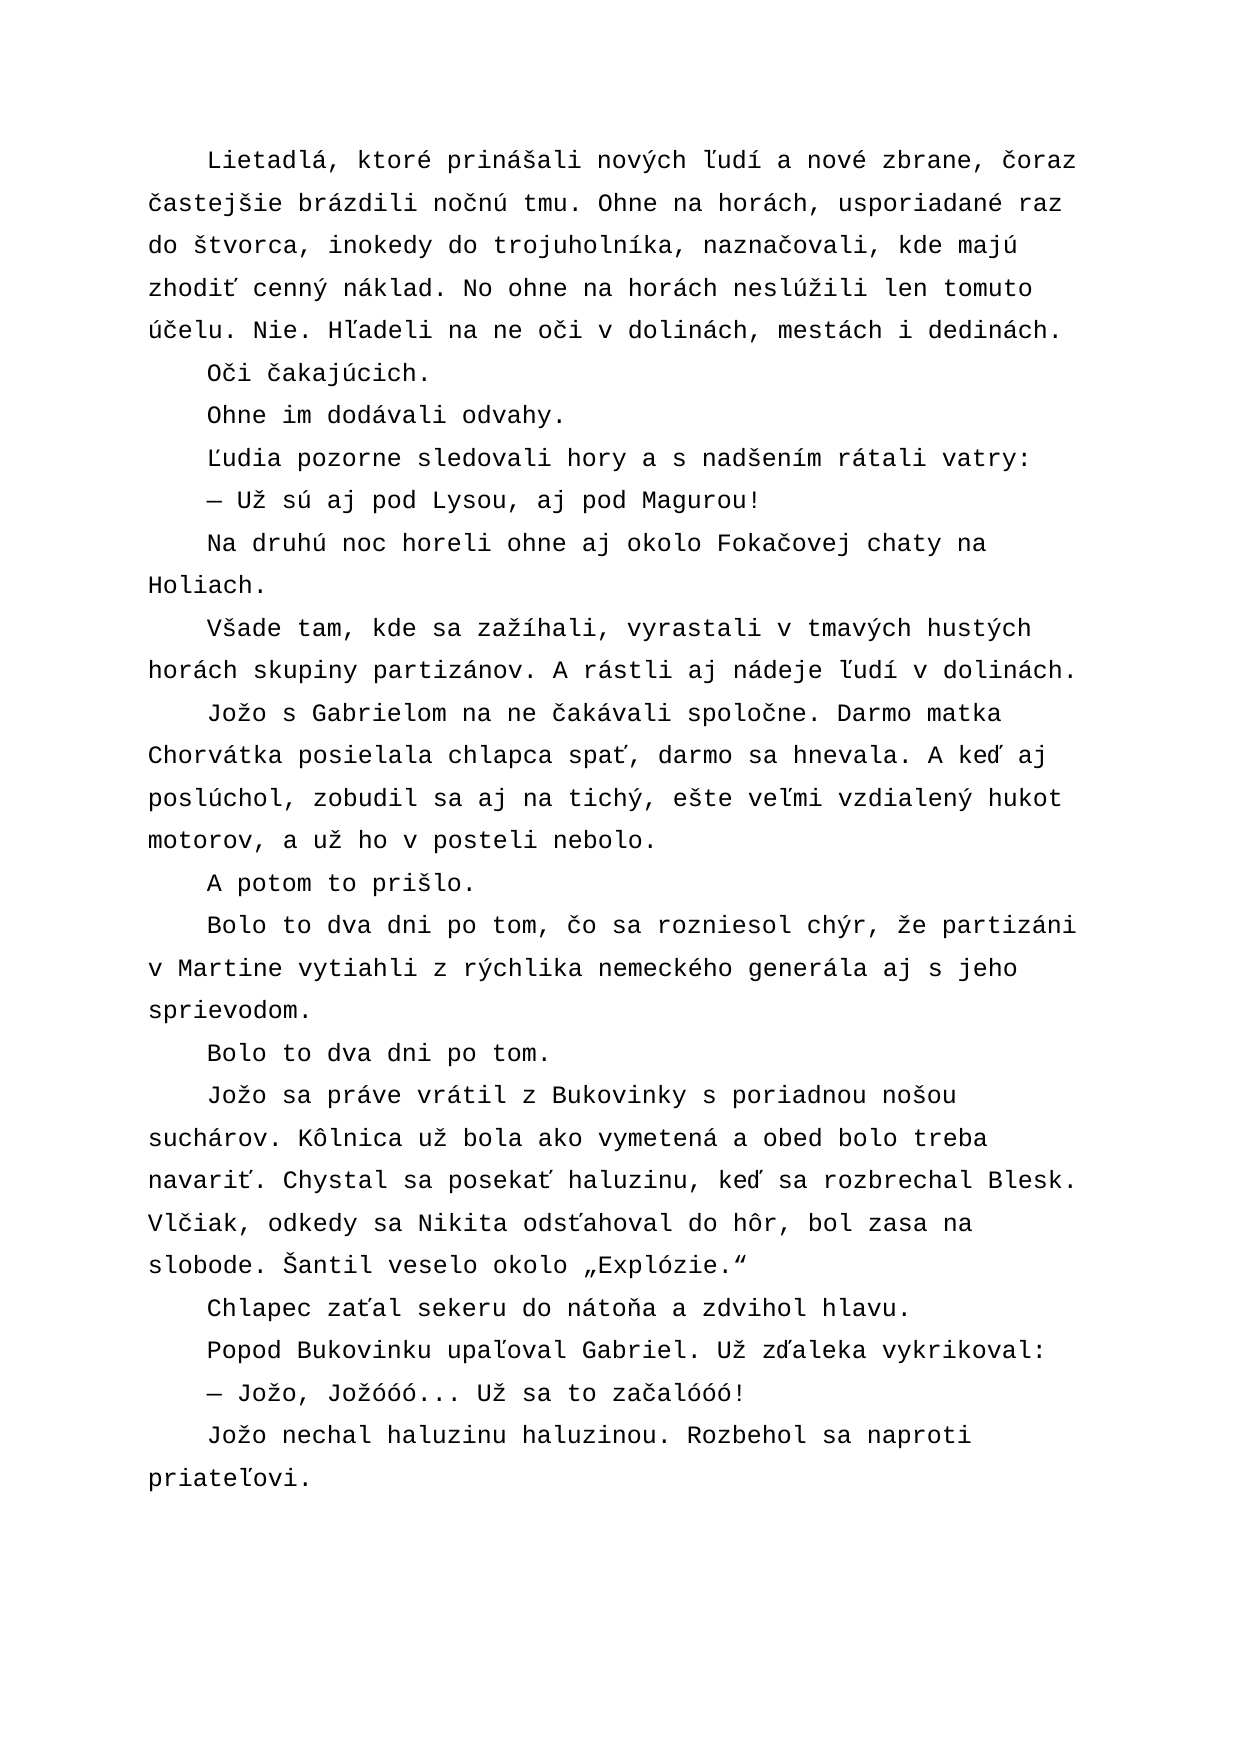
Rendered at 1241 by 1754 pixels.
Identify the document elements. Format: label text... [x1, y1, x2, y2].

text Jožo sa práve vrátil z Bukovinky s poriadnou nošou suchárov. Kôlnica už bola ako vymetená a obed bolo treba navariť. Chystal sa posekať haluzinu, keď sa rozbrechal Blesk. Vlčiak, odkedy sa Nikita odsťahoval do hôr, bol zasa na slobode. Šantil veselo okolo „Explózie.“ [148, 1083, 1093, 1281]
text Jožo s Gabrielom na ne čakávali spoločne. Darmo matka Chorvátka posielala chlapca spať, darmo sa hnevala. A keď aj poslúchol, zobudil sa aj na tichý, ešte veľmi vzdialený hukot motorov, a už ho v posteli nebolo. [148, 700, 1093, 856]
text Lietadlá, ktoré prinášali nových ľudí a nové zbrane, čoraz častejšie brázdili nočnú tmu. Ohne na horách, usporiadané raz do štvorca, inokedy do trojuholníka, naznačovali, kde majú zhodiť cenný náklad. No ohne na horách neslúžili len tomuto účelu. Nie. Hľadeli na ne oči v dolinách, mestách i dedinách. [148, 148, 1093, 346]
text A potom to prišlo. [148, 870, 1093, 898]
text — Už sú aj pod Lysou, aj pod Magurou! [148, 488, 1093, 516]
text Všade tam, kde sa zažíhali, vyrastali v tmavých hustých horách skupiny partizánov. A rástli aj nádeje ľudí v dolinách. [148, 615, 1093, 686]
text — Jožo, Jožóóó... Už sa to začalóóó! [148, 1380, 1093, 1408]
text Ohne im dodávali odvahy. [148, 403, 1093, 431]
text Bolo to dva dni po tom. [148, 1040, 1093, 1068]
text Oči čakajúcich. [148, 360, 1093, 388]
text Chlapec zaťal sekeru do nátoňa a zdvihol hlavu. [148, 1295, 1093, 1323]
text Popod Bukovinku upaľoval Gabriel. Už zďaleka vykrikoval: [148, 1338, 1093, 1366]
text Bolo to dva dni po tom, čo sa rozniesol chýr, že partizáni v Martine vytiahli z rýchlika nemeckého generála aj s jeho sprievodom. [148, 913, 1093, 1026]
text Jožo nechal haluzinu haluzinou. Rozbehol sa naproti priateľovi. [148, 1423, 1093, 1493]
text Ľudia pozorne sledovali hory a s nadšením rátali vatry: [148, 445, 1093, 473]
text Na druhú noc horeli ohne aj okolo Fokačovej chaty na Holiach. [148, 530, 1093, 601]
